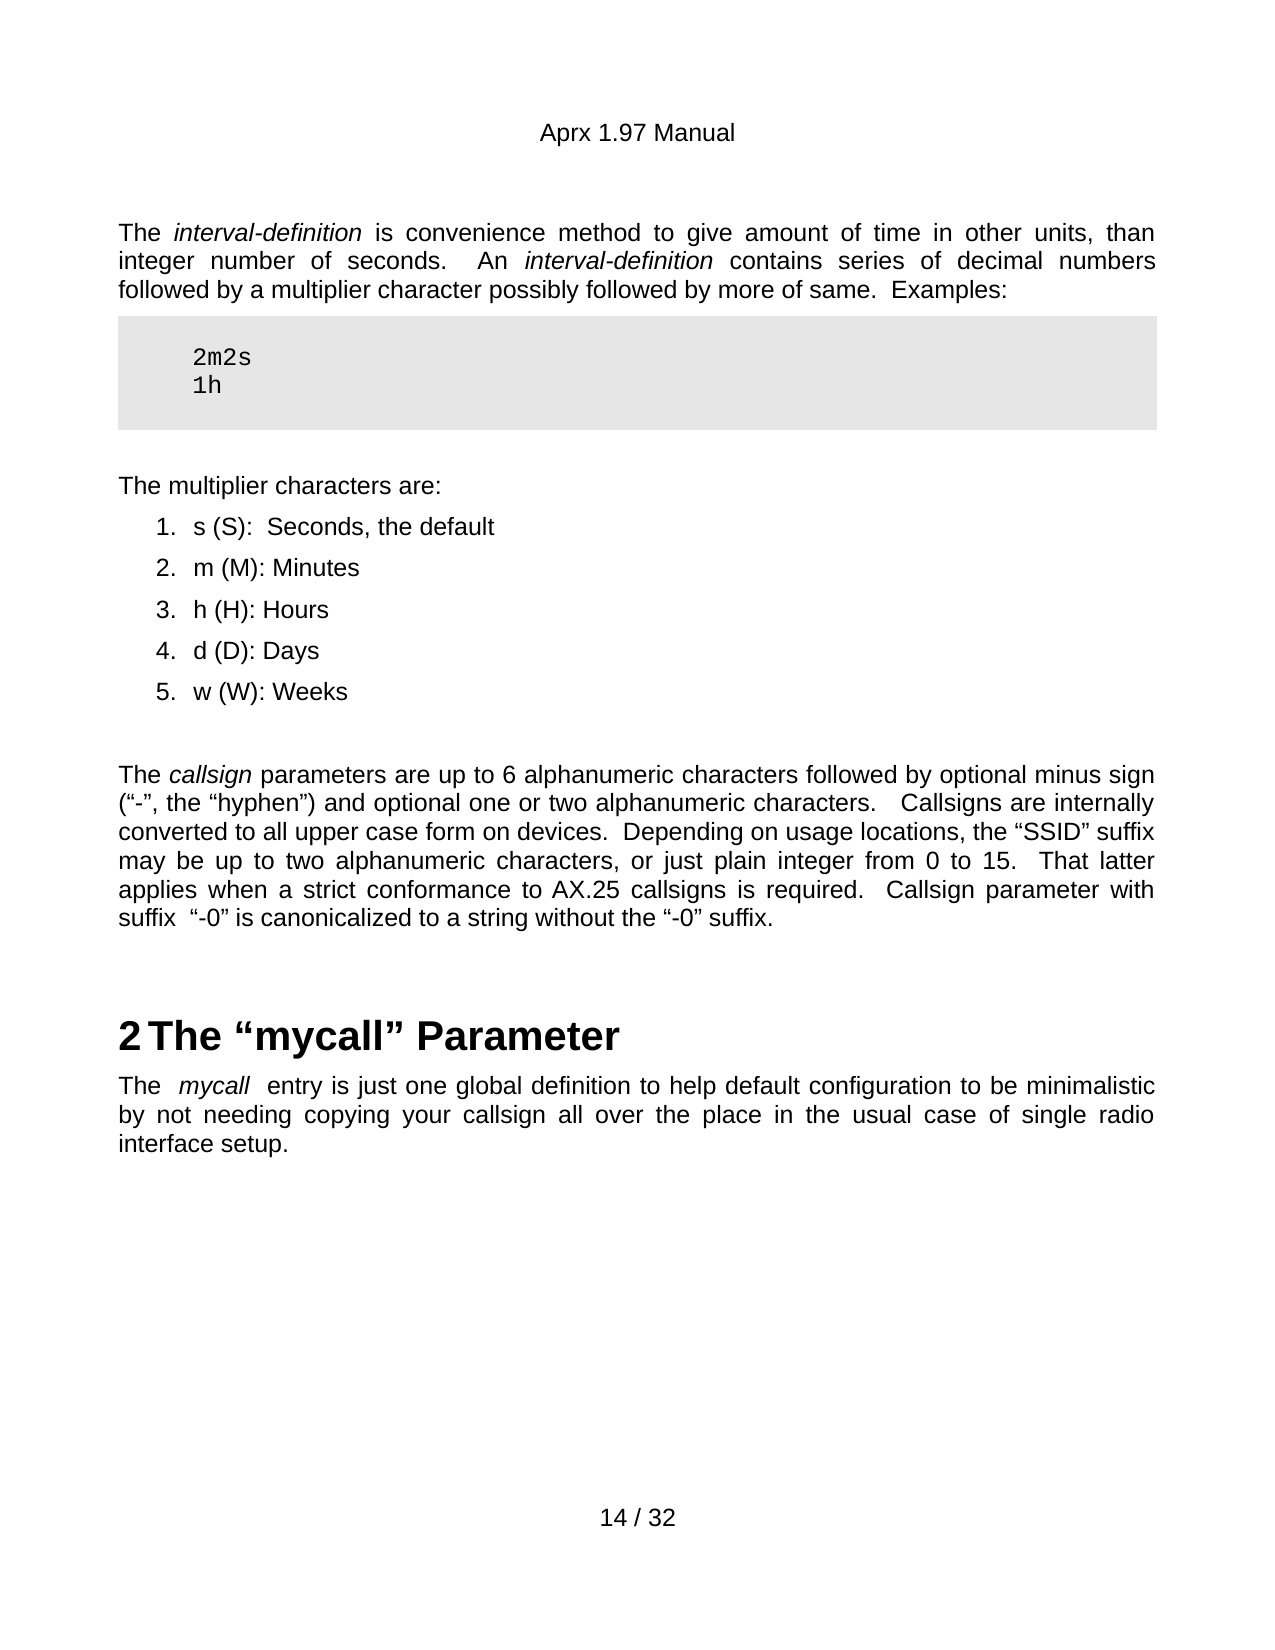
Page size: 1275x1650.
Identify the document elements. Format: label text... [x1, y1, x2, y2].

text The interval-definition is convenience method to give amount of time in other units, than integer number of seconds. An interval-definition contains series of decimal numbers followed by a multiplier character possibly followed by more of same. Examples: [118, 218, 1157, 304]
text 2m2s [118, 345, 1157, 373]
list h (H): Hours [156, 595, 1157, 623]
text The callsign parameters are up to 6 alphanumeric characters followed by optional minus sign (“-”, the “hyphen”) and optional one or two alphanumeric characters. Callsigns are internally converted to all upper case form on devices. Depending on usage locations, the “SSID” suffix may be up to two alphanumeric characters, or just plain integer from 0 to 15. That latter applies when a strict conformance to AX.25 callsigns is required. Callsign parameter with suffix “-0” is canonicalized to a string without the “-0” suffix. [118, 760, 1157, 932]
list w (W): Weeks [156, 677, 1157, 706]
text The mycall entry is just one global definition to help default configuration to be minimalistic by not needing copying your callsign all over the place in the usual case of single radio interface setup. [118, 1071, 1157, 1158]
list m (M): Minutes [156, 553, 1157, 582]
text The multiplier characters are: [118, 471, 1157, 500]
subtitle The “mycall” Parameter [118, 1011, 1157, 1059]
text 1h [118, 373, 1157, 401]
list s (S): Seconds, the default [156, 512, 1157, 541]
list d (D): Days [156, 636, 1157, 665]
